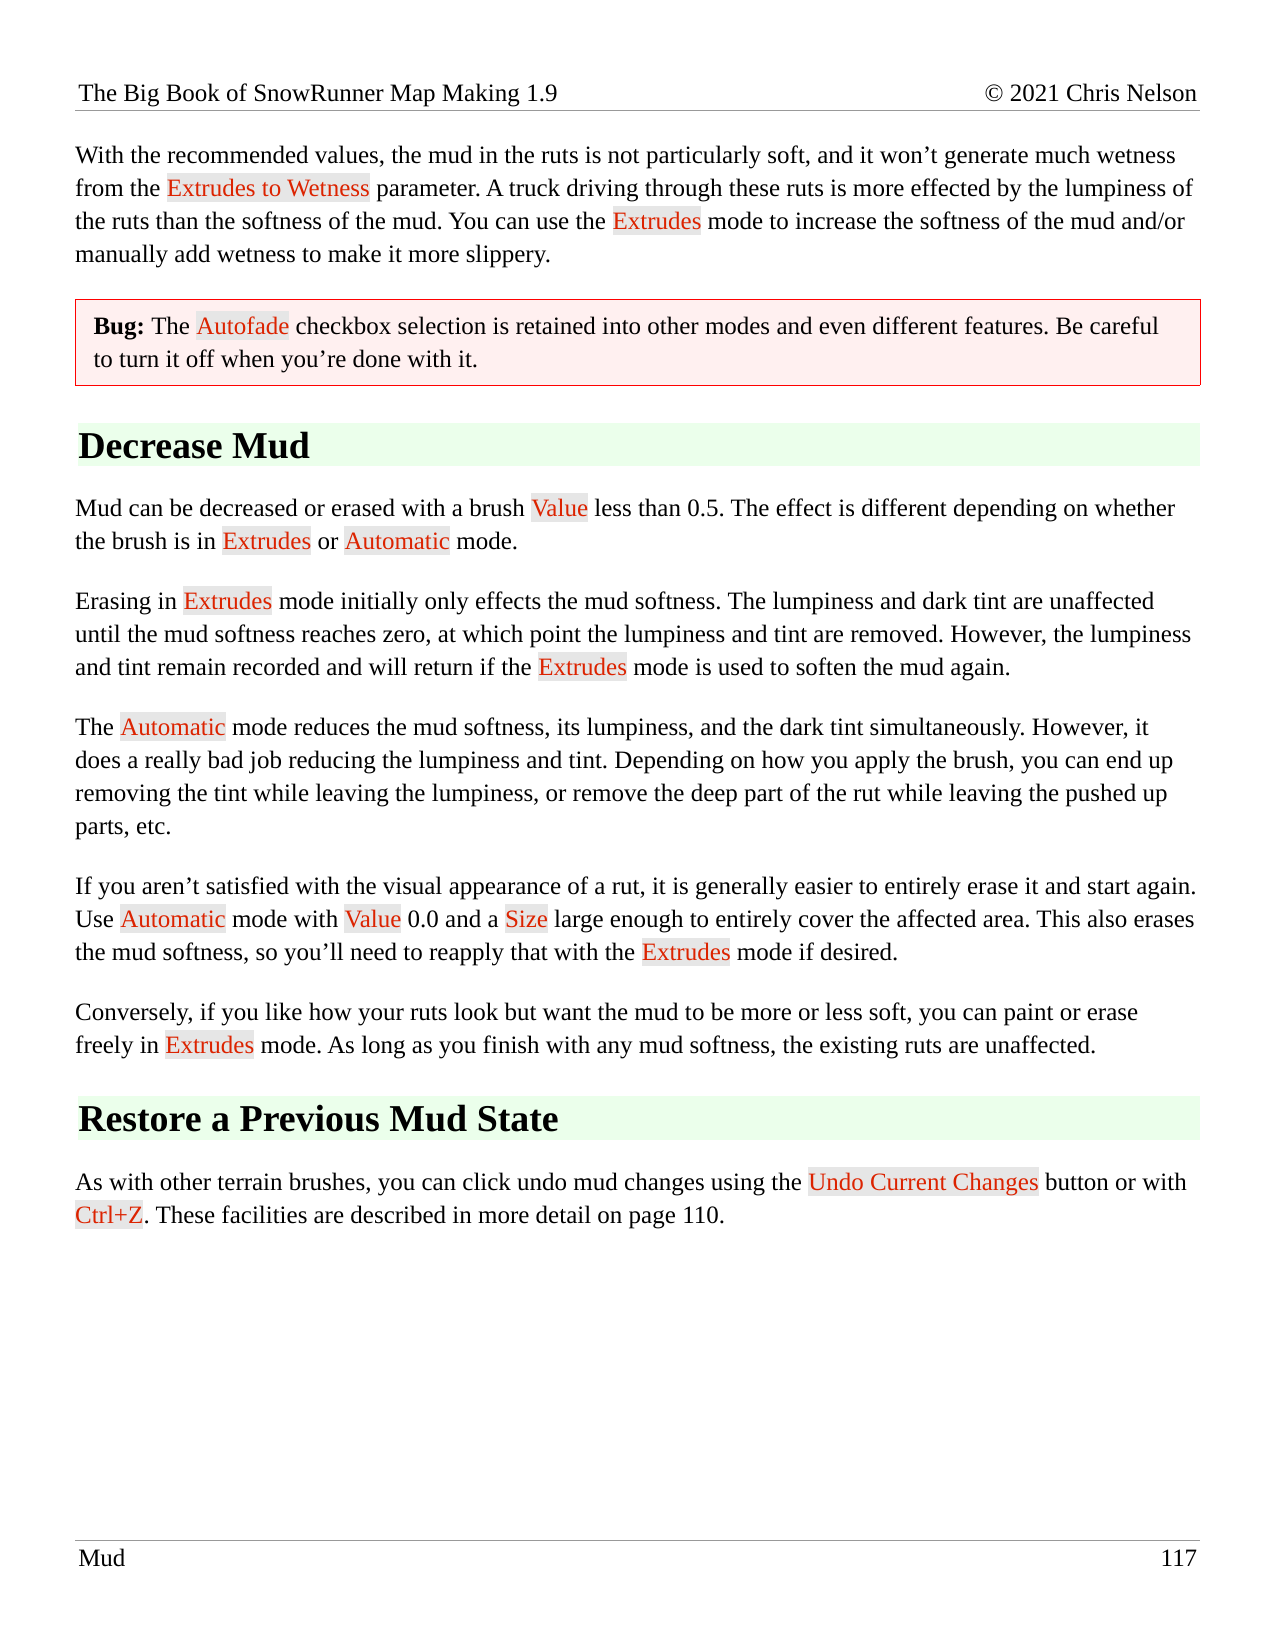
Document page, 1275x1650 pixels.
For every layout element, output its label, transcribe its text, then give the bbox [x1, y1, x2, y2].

text Mud can be decreased or erased with a brush Value less than 0.5. The effect is different depending on whether the brush is in Extrudes or Automatic mode. [75, 493, 1200, 555]
text With the recommended values, the mud in the ruts is not particularly soft, and it won’t generate much wetness from the Extrudes to Wetness parameter. A truck driving through these ruts is more effected by the lumpiness of the ruts than the softness of the mud. You can use the Extrudes mode to increase the softness of the mud and/or manually add wetness to make it more slippery. [75, 140, 1200, 268]
text The Automatic mode reduces the mud softness, its lumpiness, and the dark tint simultaneously. However, it does a really bad job reducing the lumpiness and tint. Depending on how you apply the brush, you can end up removing the tint while leaving the lumpiness, or remove the deep part of the rut while leaving the pushed up parts, etc. [75, 712, 1200, 840]
list The Autofade checkbox selection is retained into other modes and even different features. Be careful to turn it off when you’re done with it. [76, 300, 1200, 385]
subtitle Decrease Mud [78, 423, 1200, 466]
text As with other terrain brushes, you can click undo mud changes using the Undo Current Changes button or with Ctrl+Z. These facilities are described in more detail on page 110. [75, 1167, 1200, 1229]
subtitle Restore a Previous Mud State [78, 1096, 1200, 1140]
text Conversely, if you like how your ruts look but want the mud to be more or less soft, you can paint or erase freely in Extrudes mode. As long as you finish with any mud softness, the existing ruts are unaffected. [75, 997, 1200, 1059]
text If you aren’t satisfied with the visual appearance of a rut, it is generally easier to entirely erase it and start again. Use Automatic mode with Value 0.0 and a Size large enough to entirely cover the affected area. This also erases the mud softness, so you’ll need to reapply that with the Extrudes mode if desired. [75, 871, 1200, 966]
text Erasing in Extrudes mode initially only effects the mud softness. The lumpiness and dark tint are unaffected until the mud softness reaches zero, at which point the lumpiness and tint are removed. However, the lumpiness and tint remain recorded and will return if the Extrudes mode is used to soften the mud again. [75, 586, 1200, 681]
